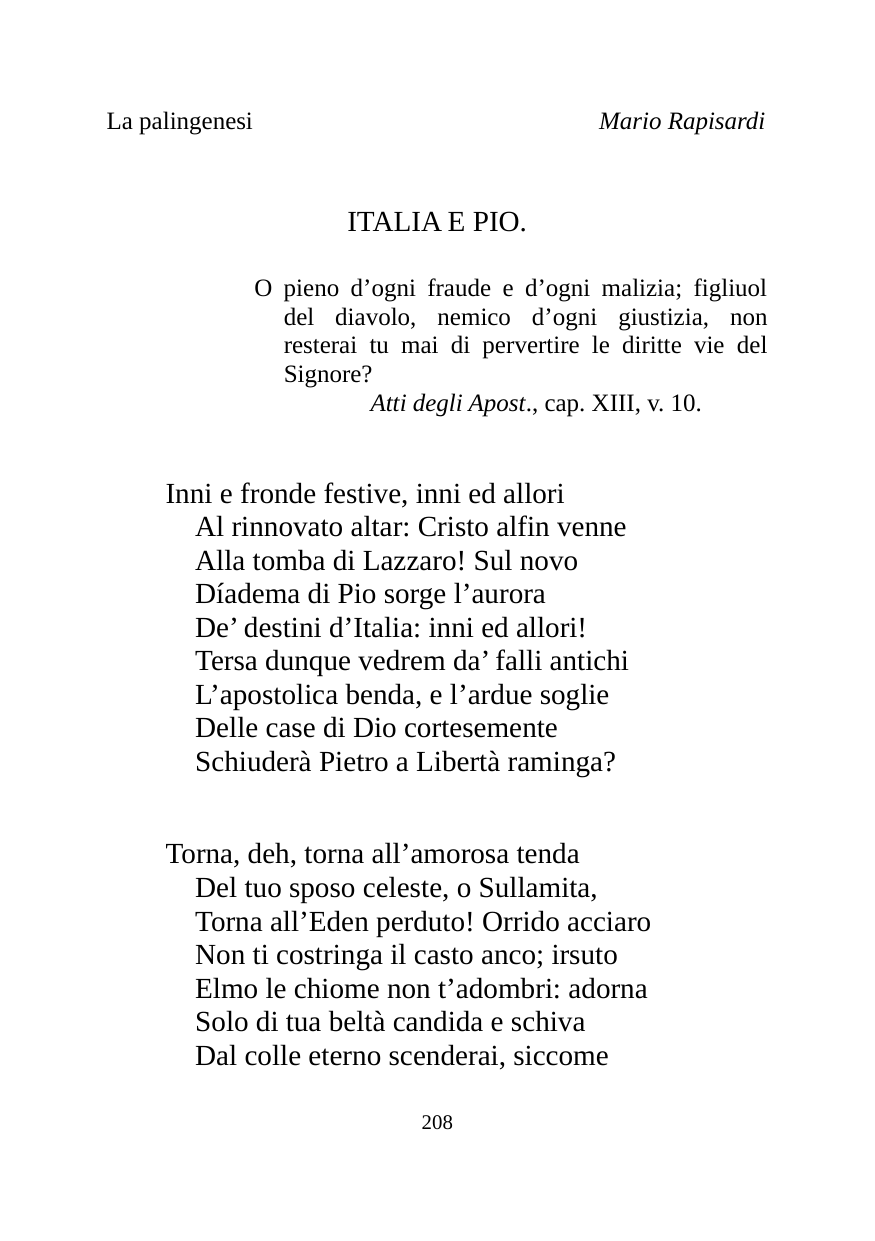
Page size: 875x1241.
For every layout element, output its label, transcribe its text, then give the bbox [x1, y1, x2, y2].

text Torna, deh, torna all’amorosa tenda Del tuo sposo celeste, o Sullamita, Torna all’Eden perduto! Orrido acciaro Non ti costringa il casto anco; irsuto Elmo le chiome non t’adombri: adorna Solo di tua beltà candida e schiva Dal colle eterno scenderai, siccome [165, 837, 768, 1071]
text Inni e fronde festive, inni ed allori Al rinnovato altar: Cristo alfin venne Alla tomba di Lazzaro! Sul novo Díadema di Pio sorge l’aurora De’ destini d’Italia: inni ed allori! Tersa dunque vedrem da’ falli antichi L’apostolica benda, e l’ardue soglie Delle case di Dio cortesemente Schiuderà Pietro a Libertà raminga? [165, 476, 768, 778]
text O pieno d’ogni fraude e d’ogni malizia; figliuol del diavolo, nemico d’ogni giustizia, non resterai tu mai di pervertire le diritte vie del Signore? [254, 273, 768, 388]
subtitle ITALIA E PIO. [106, 204, 768, 238]
text Atti degli Apost., cap. XIII, v. 10. [189, 388, 702, 417]
